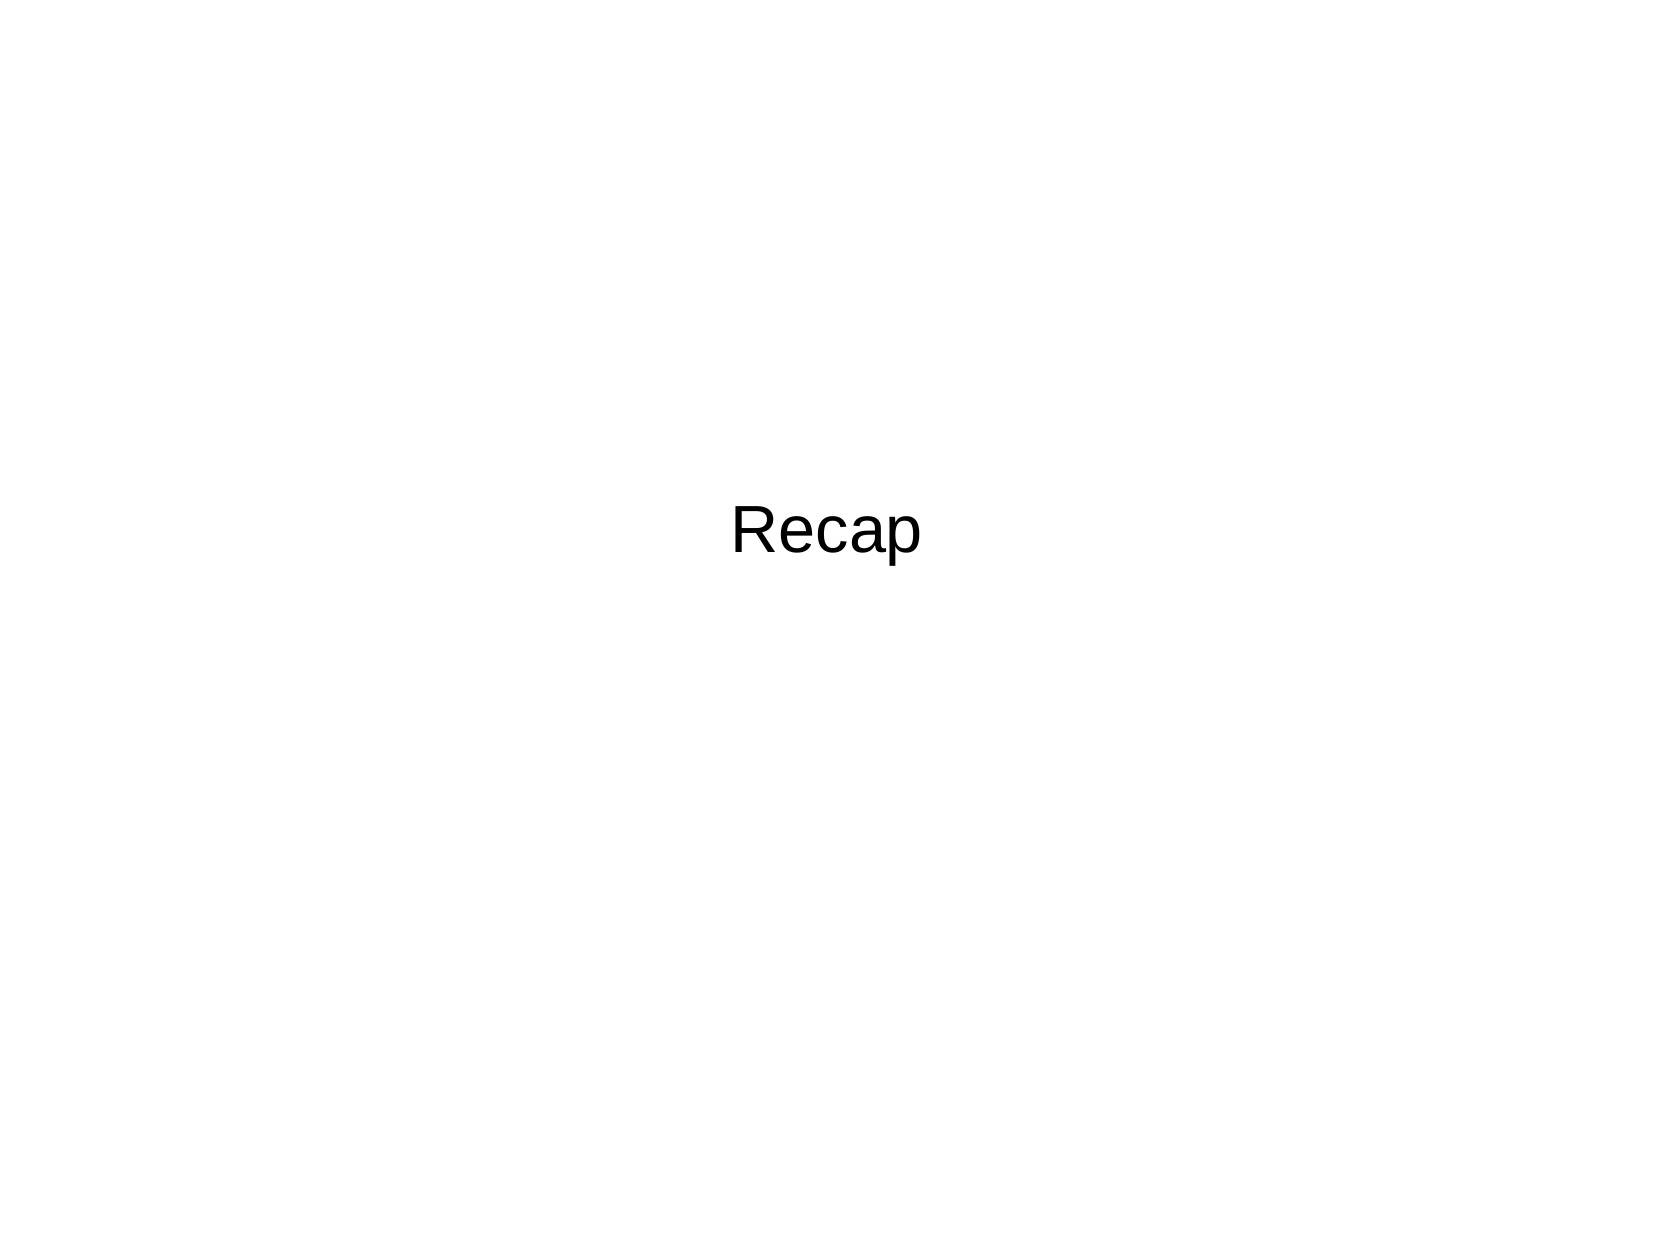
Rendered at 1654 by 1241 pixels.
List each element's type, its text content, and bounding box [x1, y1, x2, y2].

subtitle Recap [82, 49, 1571, 1010]
